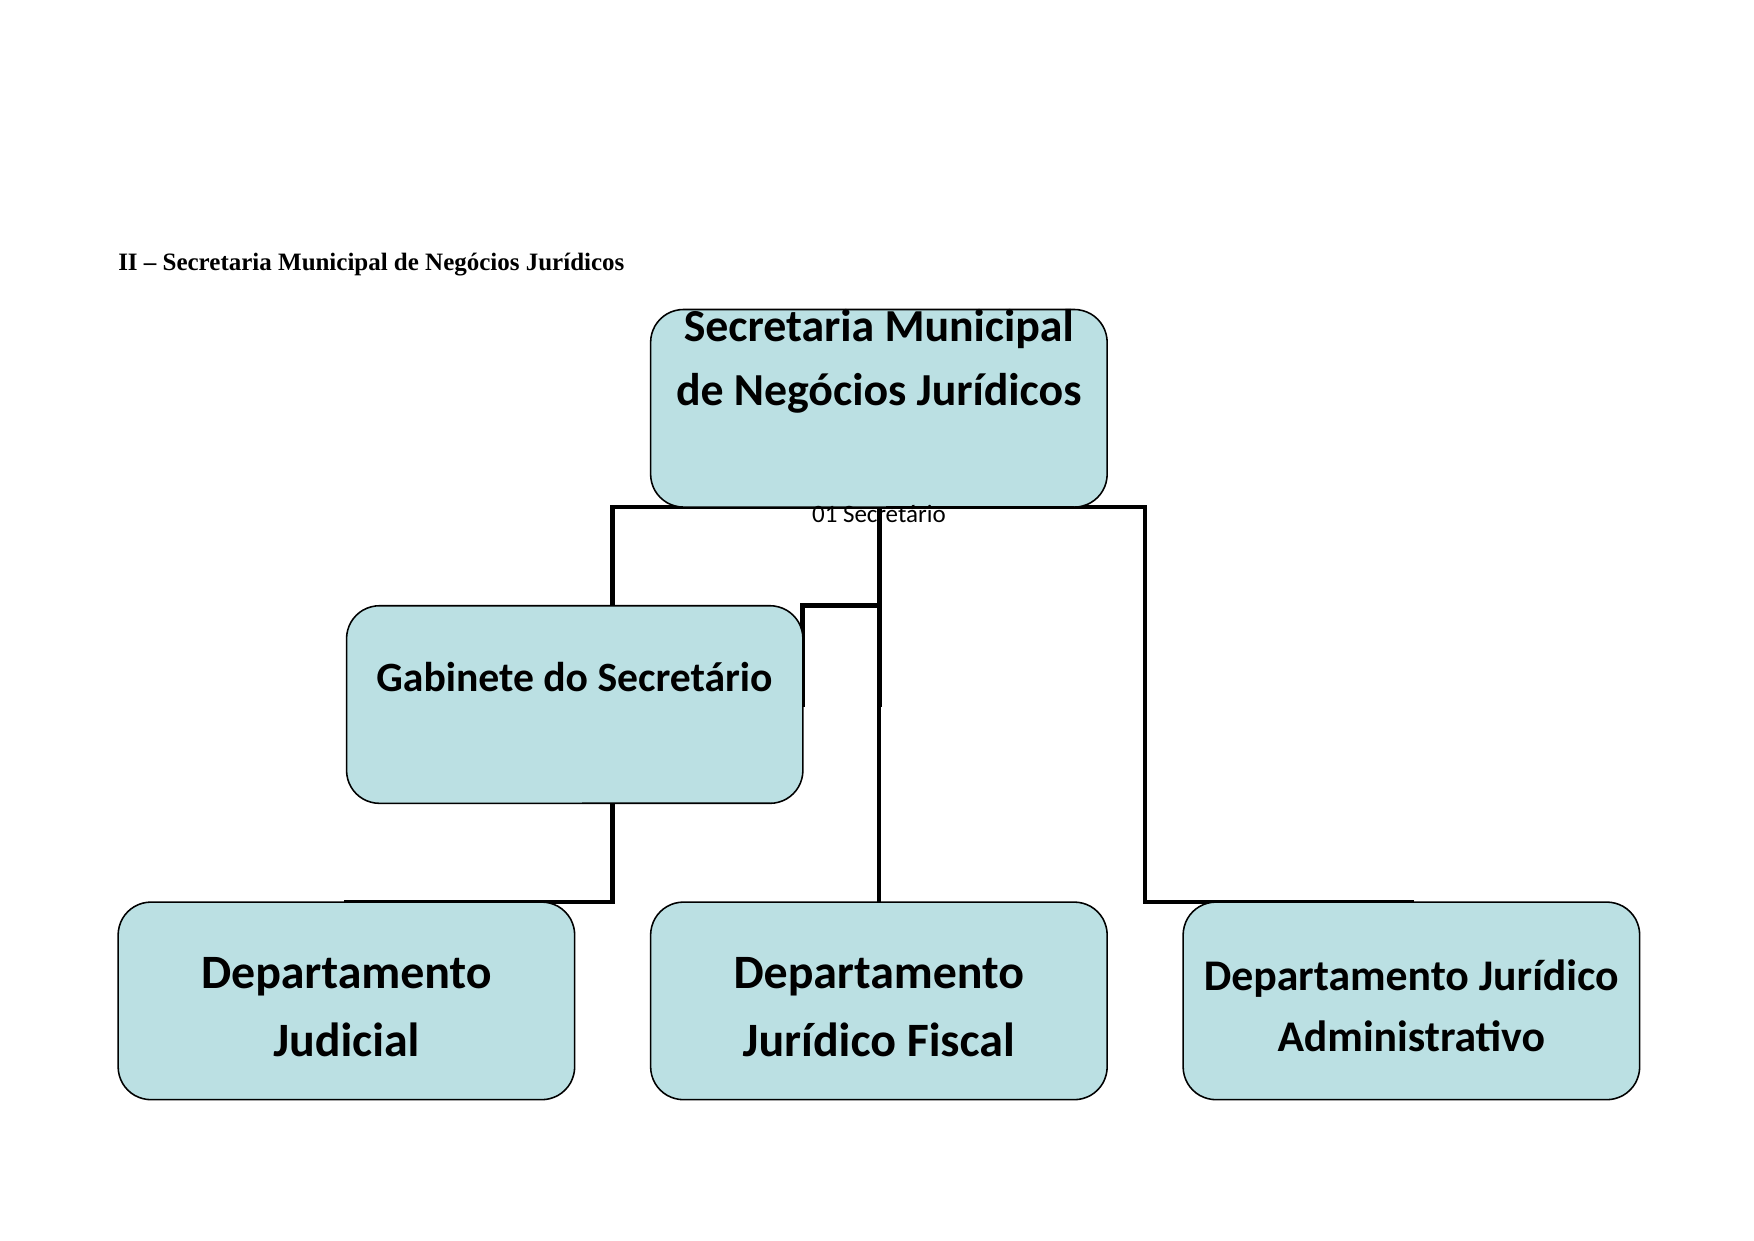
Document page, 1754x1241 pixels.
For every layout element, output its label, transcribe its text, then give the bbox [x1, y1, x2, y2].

text II – Secretaria Municipal de Negócios Jurídicos [118, 247, 1636, 276]
